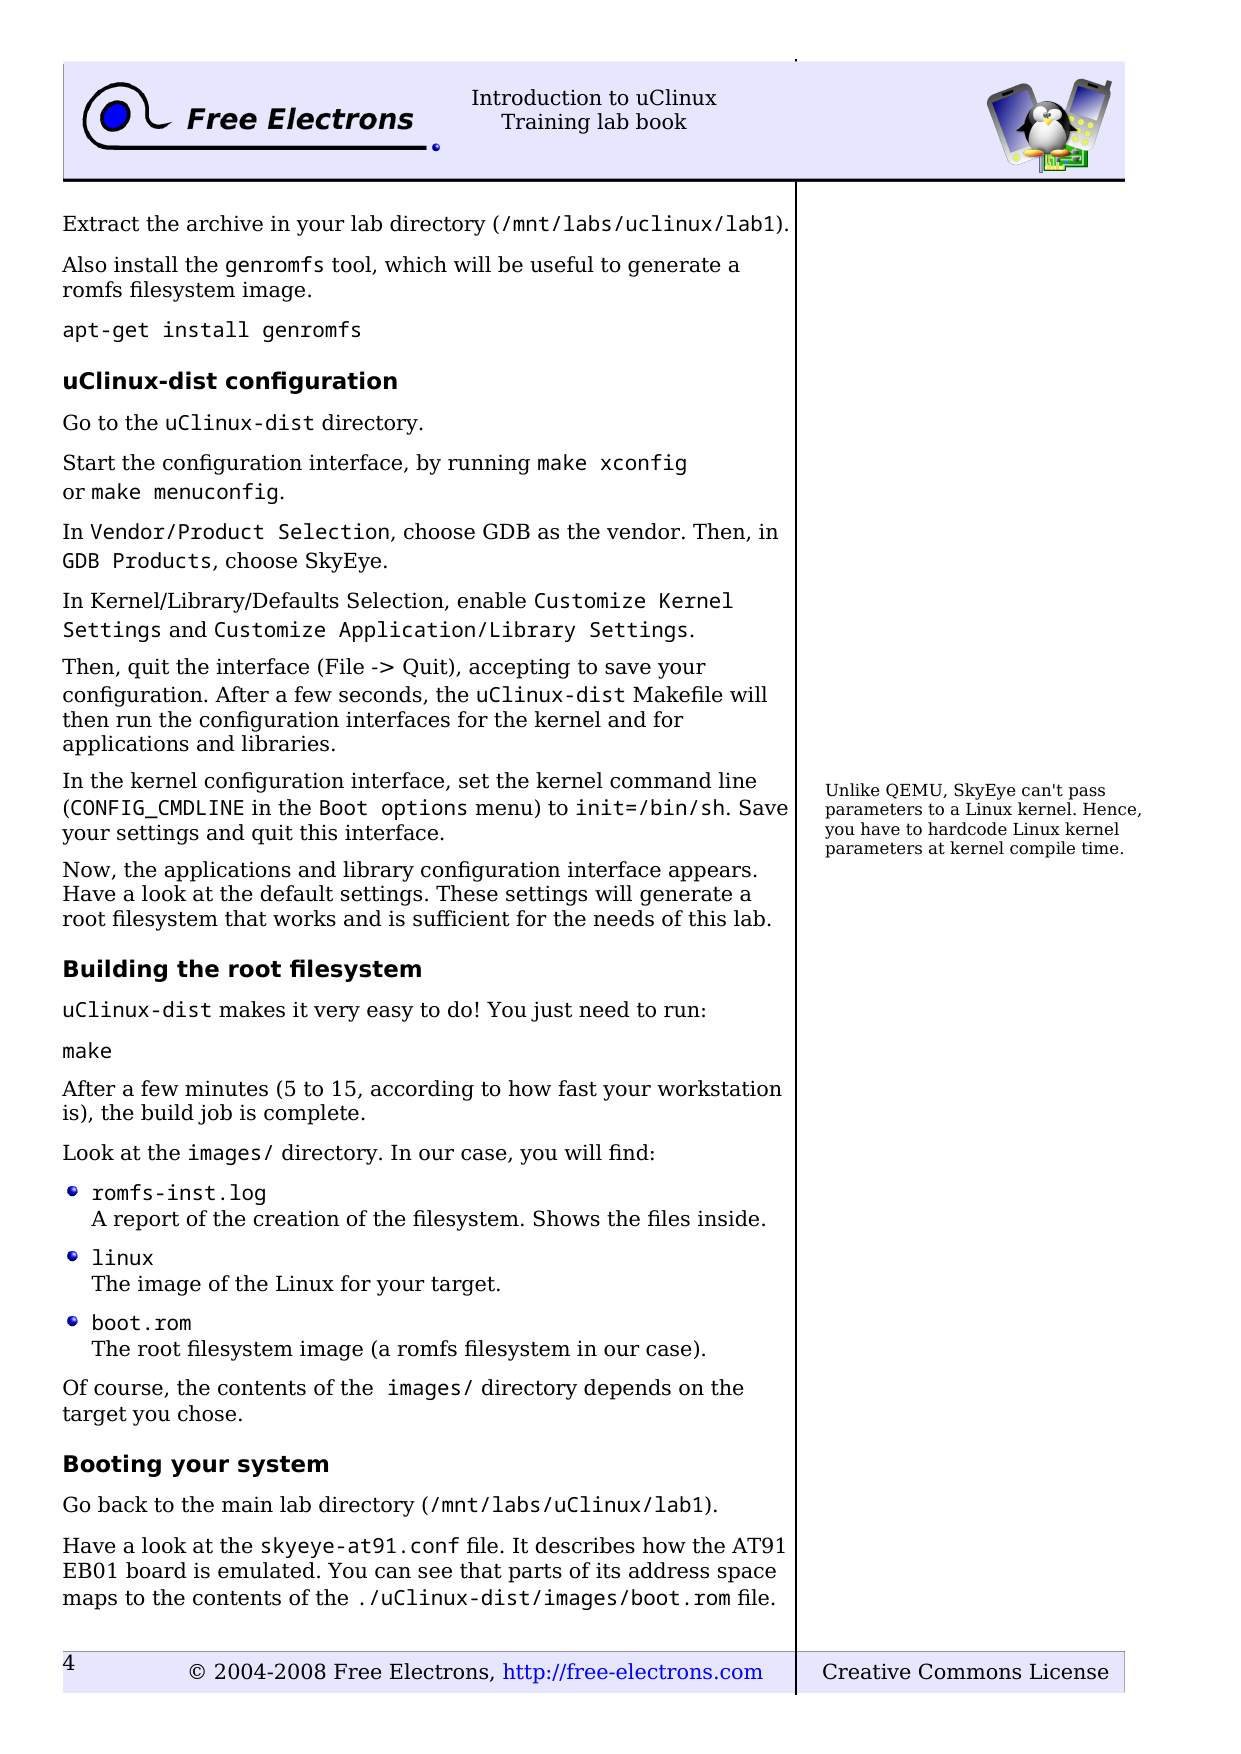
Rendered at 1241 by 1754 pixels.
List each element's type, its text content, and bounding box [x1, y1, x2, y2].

text Also install the genromfs tool, which will be useful to generate a romfs filesystem image. [62, 250, 792, 303]
list linux The image of the Linux for your target. [62, 1243, 792, 1296]
text Unlike QEMU, SkyEye can't pass parameters to a Linux kernel. Hence, you have to hardcode Linux kernel parameters at kernel compile time. [825, 781, 1161, 859]
text Go to the uClinux-dist directory. [62, 408, 792, 436]
list romfs-inst.log A report of the creation of the filesystem. Shows the files inside. [62, 1178, 792, 1231]
list boot.rom The root filesystem image (a romfs filesystem in our case). [62, 1308, 792, 1361]
text Look at the images/ directory. In our case, you will find: [62, 1138, 792, 1166]
text apt-get install genromfs [62, 315, 792, 343]
text Have a look at the skyeye-at91.conf file. It describes how the AT91 EB01 board is emulated. You can see that parts of its address space maps to the contents of the ./uClinux-dist/images/boot.rom file. [62, 1531, 792, 1612]
picture [63, 1247, 81, 1266]
text Now, the applications and library configuration interface appears. Have a look at the default settings. These settings will generate a root filesystem that works and is sufficient for the needs of this lab. [62, 858, 792, 931]
subtitle Booting your system [62, 1451, 792, 1478]
text After a few minutes (5 to 15, according to how fast your workstation is), the build job is complete. [62, 1077, 792, 1125]
picture [980, 67, 1118, 181]
text Go back to the main lab directory (/mnt/labs/uClinux/lab1). [62, 1490, 792, 1518]
text Extract the archive in your lab directory (/mnt/labs/uclinux/lab1). [62, 209, 792, 238]
text Of course, the contents of the images/ directory depends on the target you chose. [62, 1373, 792, 1426]
text In Kernel/Library/Defaults Selection, enable Customize Kernel Settings and Customize Application/Library Settings. [62, 586, 792, 643]
text make [62, 1036, 792, 1064]
text In the kernel configuration interface, set the kernel command line (CONFIG_CMDLINE in the Boot options menu) to init=/bin/sh. Save your settings and quit this interface. [62, 769, 792, 846]
subtitle uClinux-dist configuration [62, 368, 792, 395]
text Then, quit the interface (File -> Quit), accepting to save your configuration. After a few seconds, the uClinux-dist Makefile will then run the configuration interfaces for the kernel and for applications and libraries. [62, 655, 792, 756]
picture [63, 1312, 81, 1331]
picture [63, 1182, 81, 1201]
text Start the configuration interface, by running make xconfig or make menuconfig. [62, 448, 792, 505]
text In Vendor/Product Selection, choose GDB as the vendor. Then, in GDB Products, choose SkyEye. [62, 517, 792, 574]
picture [77, 74, 443, 157]
text uClinux-dist makes it very easy to do! You just need to run: [62, 995, 792, 1023]
subtitle Building the root filesystem [62, 956, 792, 983]
